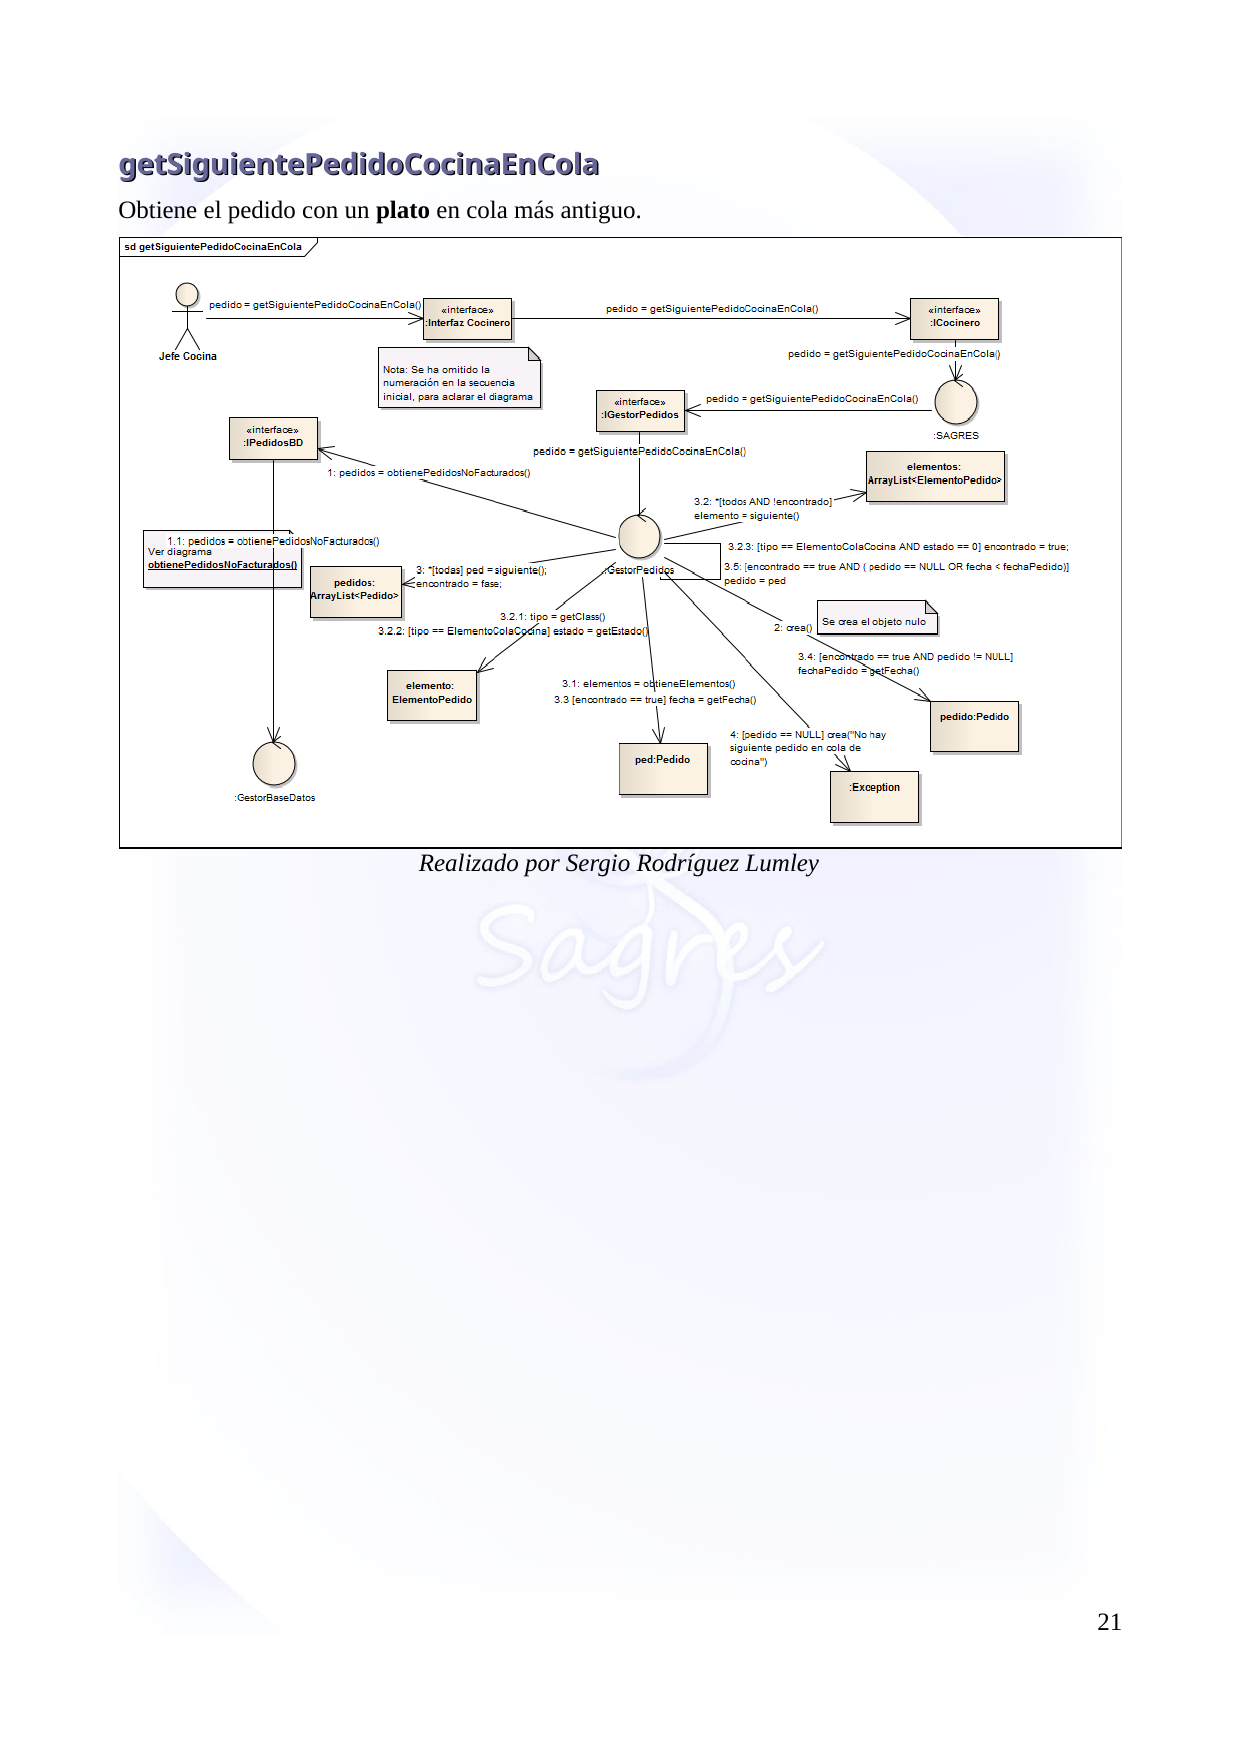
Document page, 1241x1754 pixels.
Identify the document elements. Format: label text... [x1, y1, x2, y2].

picture [118, 224, 1122, 849]
picture [118, 118, 1122, 143]
picture [118, 183, 1122, 195]
text Obtiene el pedido con un plato en cola más antiguo. [118, 195, 1122, 224]
subtitle getSiguientePedidoCocinaEnCola [118, 143, 1122, 183]
picture [118, 877, 1122, 1636]
text Realizado por Sergio Rodríguez Lumley [118, 849, 1122, 877]
